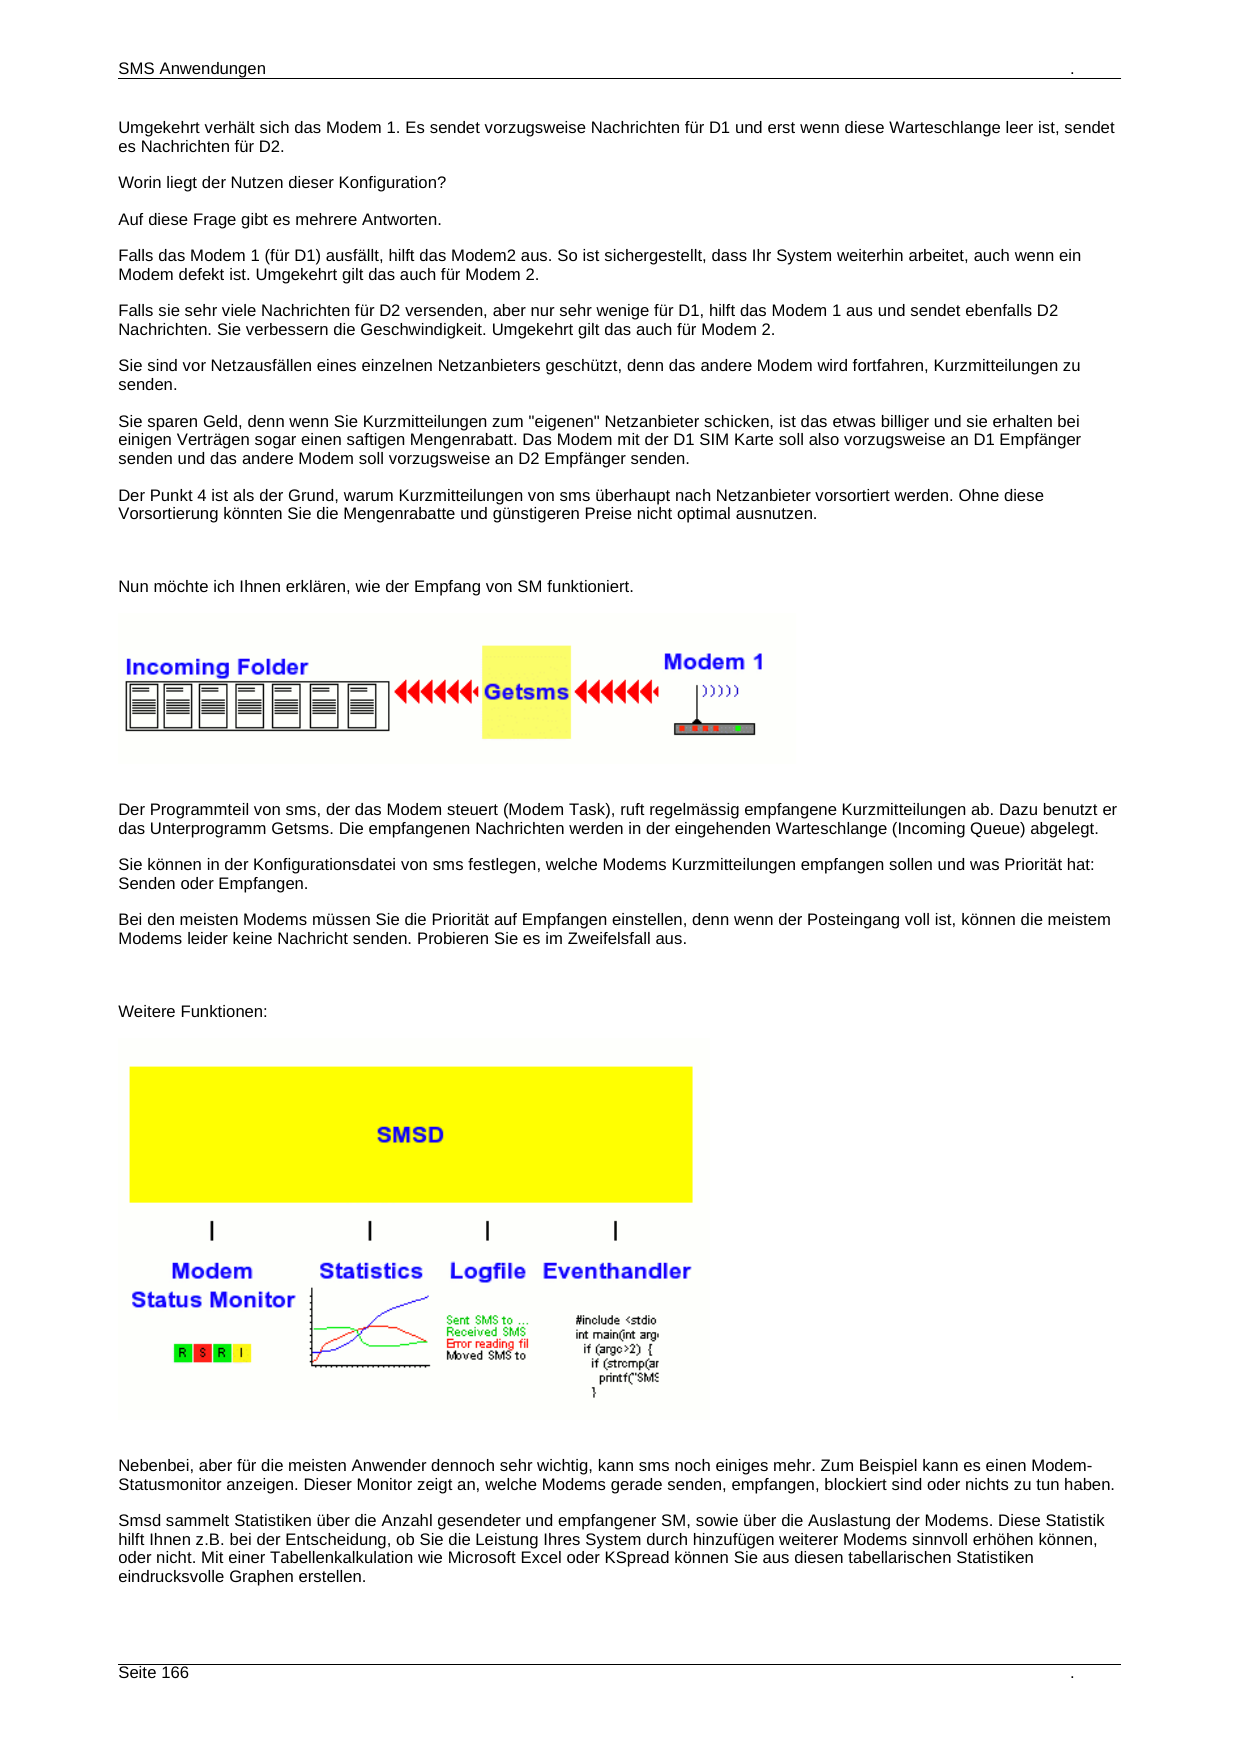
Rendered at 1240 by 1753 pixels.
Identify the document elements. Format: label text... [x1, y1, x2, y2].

text Worin liegt der Nutzen dieser Konfiguration? [118, 173, 1121, 192]
text Auf diese Frage gibt es mehrere Antworten. [118, 210, 1121, 228]
text Sie sparen Geld, denn wenn Sie Kurzmitteilungen zum "eigenen" Netzanbieter schicken, ist das etwas billiger und sie erhalten bei einigen Verträgen sogar einen saftigen Mengenrabatt. Das Modem mit der D1 SIM Karte soll also vorzugsweise an D1 Empfänger senden und das andere Modem soll vorzugsweise an D2 Empfänger senden. [118, 412, 1121, 468]
text Sie sind vor Netzausfällen eines einzelnen Netzanbieters geschützt, denn das andere Modem wird fortfahren, Kurzmitteilungen zu senden. [118, 357, 1121, 394]
text Der Programmteil von sms, der das Modem steuert (Modem Task), ruft regelmässig empfangene Kurzmitteilungen ab. Dazu benutzt er das Unterprogramm Getsms. Die empfangenen Nachrichten werden in der eingehenden Warteschlange (Incoming Queue) abgelegt. [118, 800, 1121, 838]
text Nebenbei, aber für die meisten Anwender dennoch sehr wichtig, kann sms noch einiges mehr. Zum Beispiel kann es einen Modem-Statusmonitor anzeigen. Dieser Monitor zeigt an, welche Modems gerade senden, empfangen, blockiert sind oder nichts zu tun haben. [118, 1456, 1121, 1493]
text Falls das Modem 1 (für D1) ausfällt, hilft das Modem2 aus. So ist sichergestellt, dass Ihr System weiterhin arbeitet, auch wenn ein Modem defekt ist. Umgekehrt gilt das auch für Modem 2. [118, 246, 1121, 284]
text Sie können in der Konfigurationsdatei von sms festlegen, welche Modems Kurzmitteilungen empfangen sollen und was Priorität hat: Senden oder Empfangen. [118, 855, 1121, 893]
picture [118, 1038, 711, 1420]
text Weitere Funktionen: [118, 1002, 1121, 1021]
text Falls sie sehr viele Nachrichten für D2 versenden, aber nur sehr wenige für D1, hilft das Modem 1 aus und sendet ebenfalls D2 Nachrichten. Sie verbessern die Geschwindigkeit. Umgekehrt gilt das auch für Modem 2. [118, 301, 1121, 339]
text Umgekehrt verhält sich das Modem 1. Es sendet vorzugsweise Nachrichten für D1 und erst wenn diese Warteschlange leer ist, sendet es Nachrichten für D2. [118, 118, 1121, 156]
text Smsd sammelt Statistiken über die Anzahl gesendeter und empfangener SM, sowie über die Auslastung der Modems. Diese Statistik hilft Ihnen z.B. bei der Entscheidung, ob Sie die Leistung Ihres System durch hinzufügen weiterer Modems sinnvoll erhöhen können, oder nicht. Mit einer Tabellenkalkulation wie Microsoft Excel oder KSpread können Sie aus diesen tabellarischen Statistiken eindrucksvolle Graphen erstellen. [118, 1511, 1121, 1586]
picture [118, 613, 797, 764]
text Bei den meisten Modems müssen Sie die Priorität auf Empfangen einstellen, denn wenn der Posteingang voll ist, können die meistem Modems leider keine Nachricht senden. Probieren Sie es im Zweifelsfall aus. [118, 911, 1121, 948]
text Der Punkt 4 ist als der Grund, warum Kurzmitteilungen von sms überhaupt nach Netzanbieter vorsortiert werden. Ohne diese Vorsortierung könnten Sie die Mengenrabatte und günstigeren Preise nicht optimal ausnutzen. [118, 486, 1121, 523]
text Nun möchte ich Ihnen erklären, wie der Empfang von SM funktioniert. [118, 577, 1121, 596]
